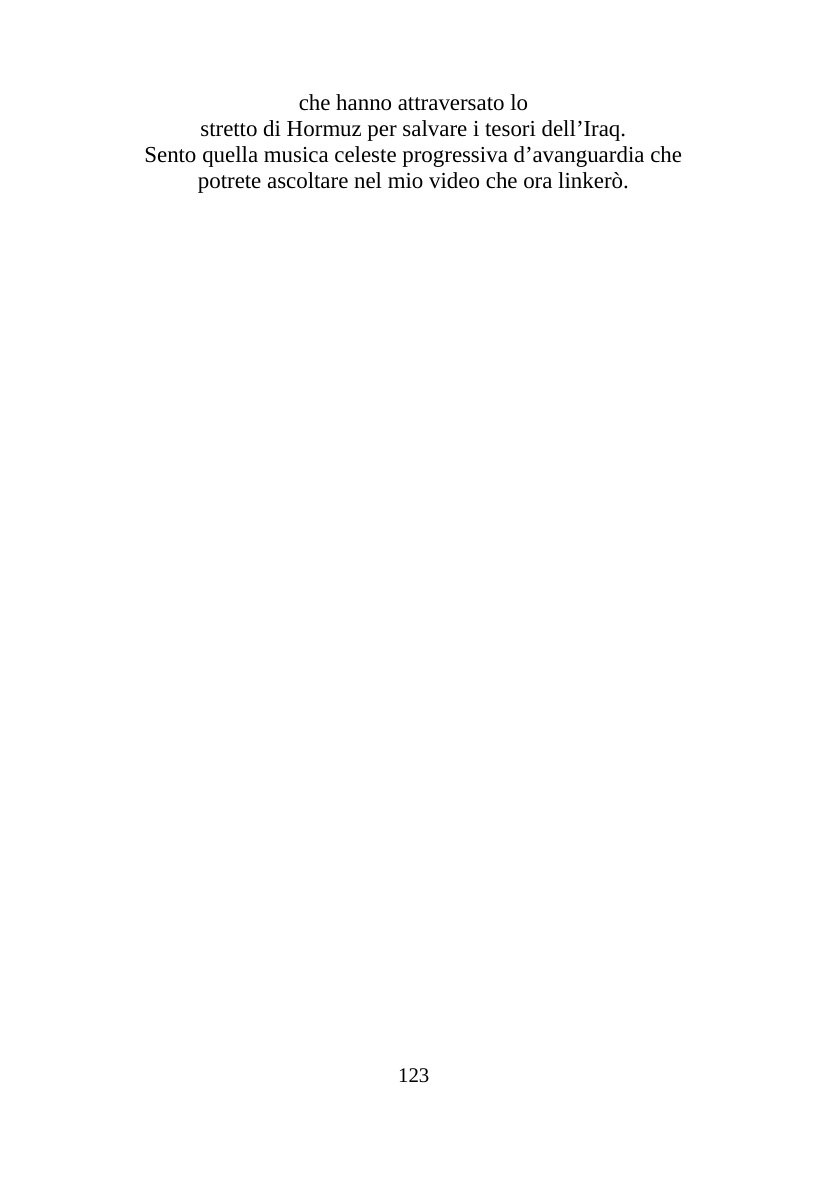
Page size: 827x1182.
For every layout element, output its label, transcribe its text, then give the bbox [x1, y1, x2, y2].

text stretto di Hormuz per salvare i tesori dell’Iraq. [88, 115, 738, 141]
text Sento quella musica celeste progressiva d’avanguardia che [88, 141, 738, 168]
text potrete ascoltare nel mio video che ora linkerò. [88, 168, 738, 194]
text che hanno attraversato lo [88, 88, 738, 115]
